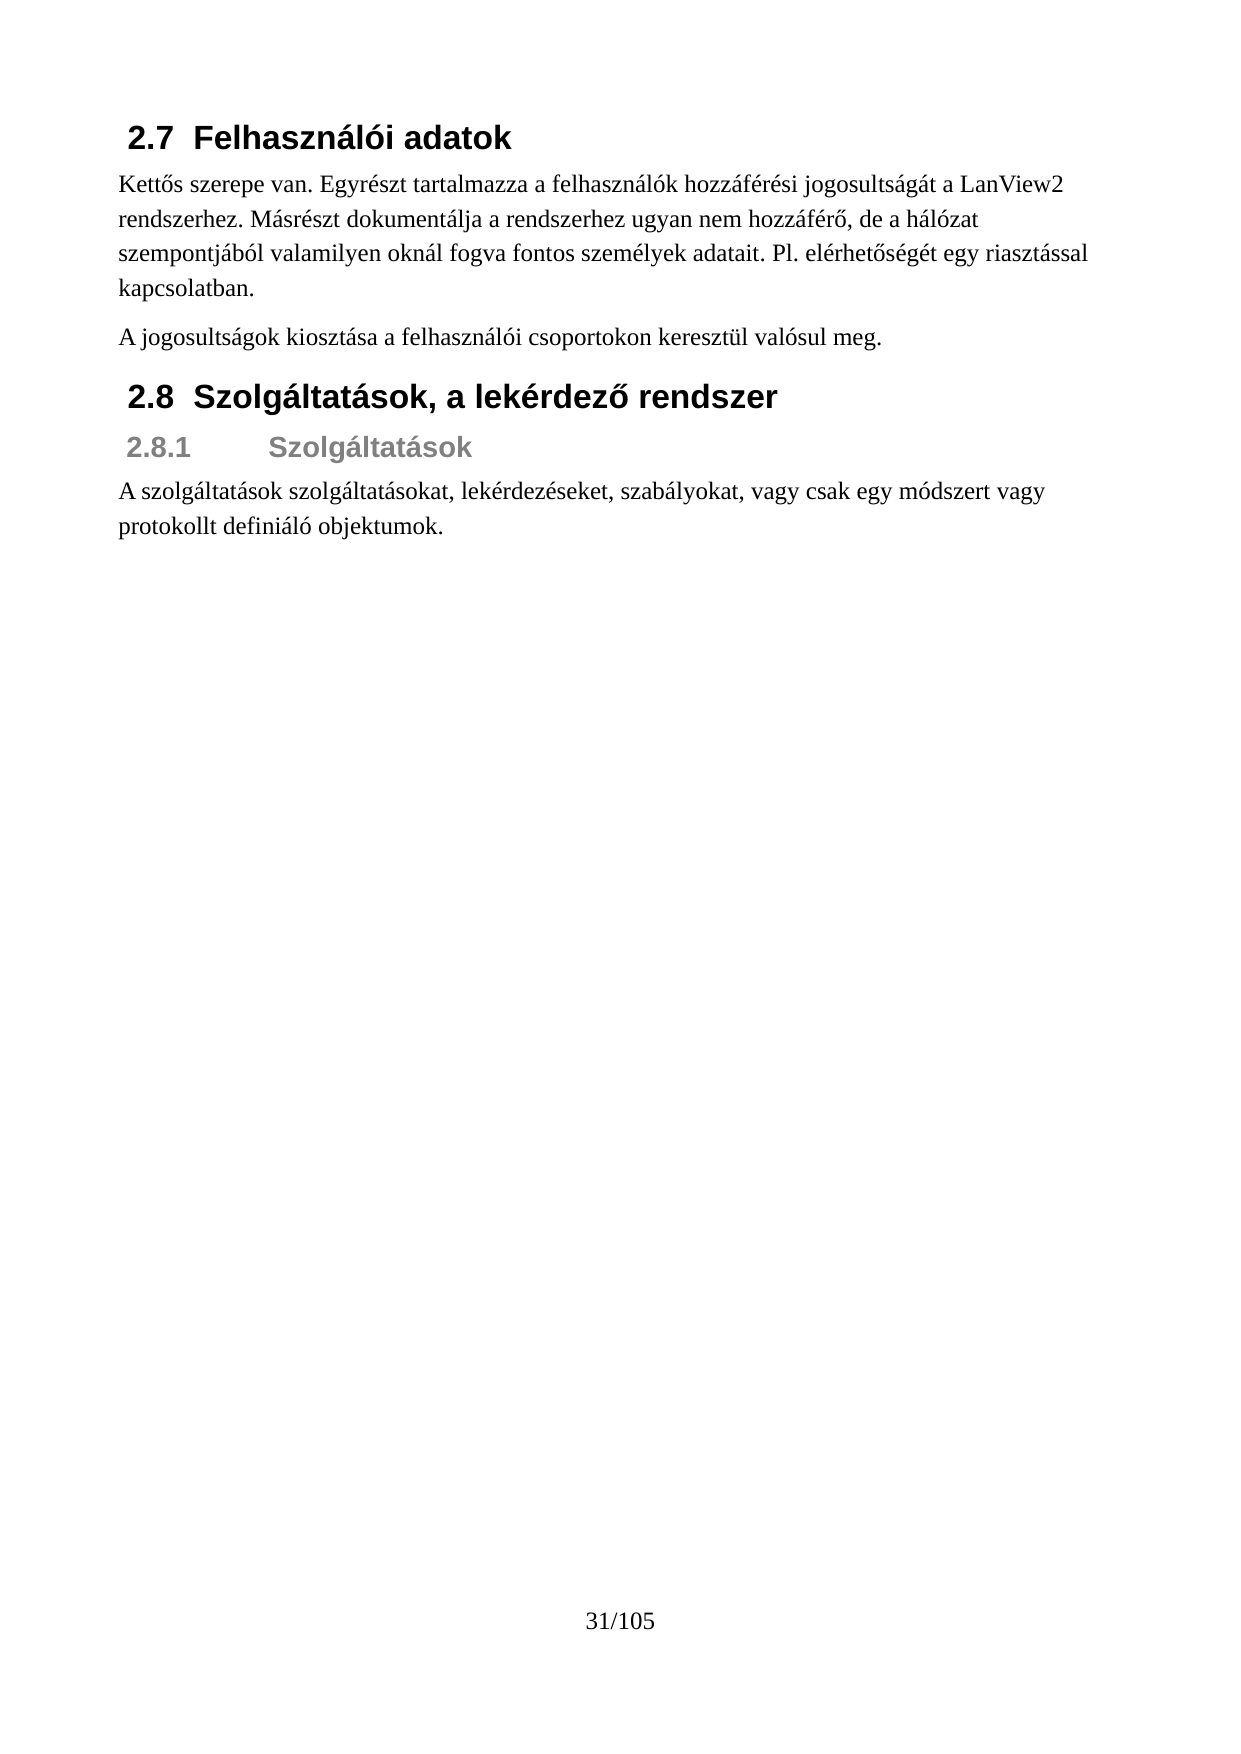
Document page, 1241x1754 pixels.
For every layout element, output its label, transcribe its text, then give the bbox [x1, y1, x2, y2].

subtitle Felhasználói adatok [118, 118, 1122, 157]
text A szolgáltatások szolgáltatásokat, lekérdezéseket, szabályokat, vagy csak egy módszert vagy protokollt definiáló objektumok. [118, 476, 1122, 539]
subtitle Szolgáltatások, a lekérdező rendszer [118, 377, 1122, 416]
text Kettős szerepe van. Egyrészt tartalmazza a felhasználók hozzáférési jogosultságát a LanView2 rendszerhez. Másrészt dokumentálja a rendszerhez ugyan nem hozzáférő, de a hálózat szempontjából valamilyen oknál fogva fontos személyek adatait. Pl. elérhetőségét egy riasztással kapcsolatban. [118, 169, 1122, 301]
subtitle Szolgáltatások [118, 430, 1122, 464]
text A jogosultságok kiosztása a felhasználói csoportokon keresztül valósul meg. [118, 322, 1122, 351]
